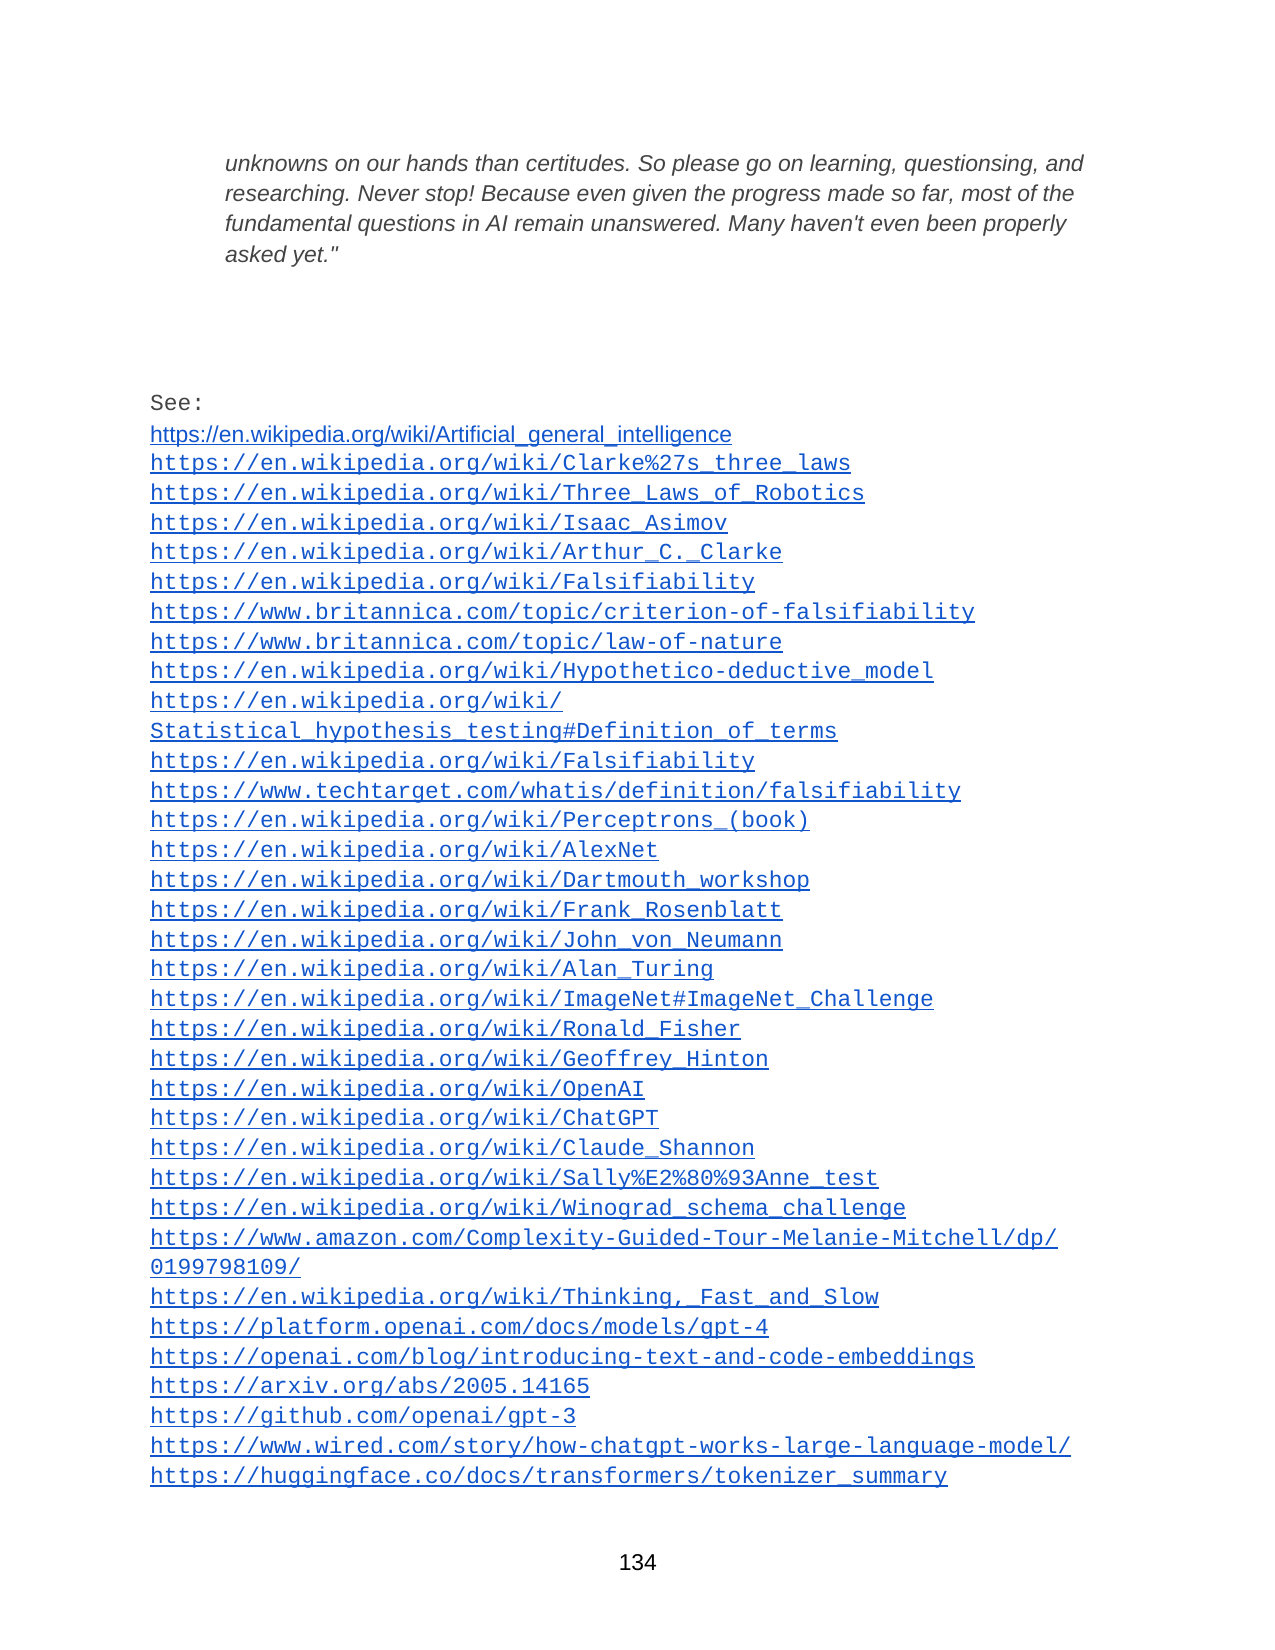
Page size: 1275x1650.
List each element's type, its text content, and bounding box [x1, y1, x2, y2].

text https://en.wikipedia.org/wiki/Hypothetico-deductive_model [150, 660, 1125, 686]
text https://www.wired.com/story/how-chatgpt-works-large-language-model/ [150, 1434, 1125, 1460]
text https://en.wikipedia.org/wiki/John_von_Neumann [150, 928, 1125, 954]
text https://www.britannica.com/topic/criterion-of-falsifiability [150, 600, 1125, 626]
text https://arxiv.org/abs/2005.14165 [150, 1375, 1125, 1401]
text https://en.wikipedia.org/wiki/Falsifiability [150, 749, 1125, 775]
text https://en.wikipedia.org/wiki/Perceptrons_(book) [150, 809, 1125, 835]
text https://en.wikipedia.org/wiki/Artificial_general_intelligence [150, 421, 1125, 447]
text https://en.wikipedia.org/wiki/Ronald_Fisher [150, 1017, 1125, 1043]
text https://huggingface.co/docs/transformers/tokenizer_summary [150, 1464, 1125, 1490]
text https://en.wikipedia.org/wiki/Frank_Rosenblatt [150, 898, 1125, 924]
text See: [150, 391, 1125, 417]
text https://en.wikipedia.org/wiki/Sally%E2%80%93Anne_test [150, 1166, 1125, 1192]
text https://en.wikipedia.org/wiki/Statistical_hypothesis_testing#Definition_of_terms [150, 689, 1125, 745]
text https://en.wikipedia.org/wiki/Winograd_schema_challenge [150, 1196, 1125, 1222]
text https://en.wikipedia.org/wiki/Arthur_C._Clarke [150, 541, 1125, 567]
text https://www.techtarget.com/whatis/definition/falsifiability [150, 779, 1125, 805]
text https://www.amazon.com/Complexity-Guided-Tour-Melanie-Mitchell/dp/0199798109/ [150, 1226, 1125, 1282]
text https://en.wikipedia.org/wiki/ImageNet#ImageNet_Challenge [150, 987, 1125, 1013]
text https://en.wikipedia.org/wiki/Dartmouth_workshop [150, 868, 1125, 894]
text https://en.wikipedia.org/wiki/Falsifiability [150, 570, 1125, 596]
text https://en.wikipedia.org/wiki/Thinking,_Fast_and_Slow [150, 1285, 1125, 1311]
text https://en.wikipedia.org/wiki/Three_Laws_of_Robotics [150, 481, 1125, 507]
text unknowns on our hands than certitudes. So please go on learning, questionsing, and researching. Never stop! Because even given the progress made so far, most of the fundamental questions in AI remain unanswered. Many haven't even been properly asked yet." [225, 150, 1125, 267]
text https://en.wikipedia.org/wiki/Clarke%27s_three_laws [150, 451, 1125, 477]
text https://www.britannica.com/topic/law-of-nature [150, 630, 1125, 656]
text https://en.wikipedia.org/wiki/Claude_Shannon [150, 1136, 1125, 1162]
text https://platform.openai.com/docs/models/gpt-4 [150, 1315, 1125, 1341]
text https://en.wikipedia.org/wiki/AlexNet [150, 838, 1125, 864]
text https://en.wikipedia.org/wiki/Isaac_Asimov [150, 511, 1125, 537]
text https://en.wikipedia.org/wiki/OpenAI [150, 1077, 1125, 1103]
text https://en.wikipedia.org/wiki/Geoffrey_Hinton [150, 1047, 1125, 1073]
text https://en.wikipedia.org/wiki/Alan_Turing [150, 958, 1125, 984]
text https://github.com/openai/gpt-3 [150, 1404, 1125, 1431]
text https://openai.com/blog/introducing-text-and-code-embeddings [150, 1345, 1125, 1371]
text https://en.wikipedia.org/wiki/ChatGPT [150, 1107, 1125, 1133]
